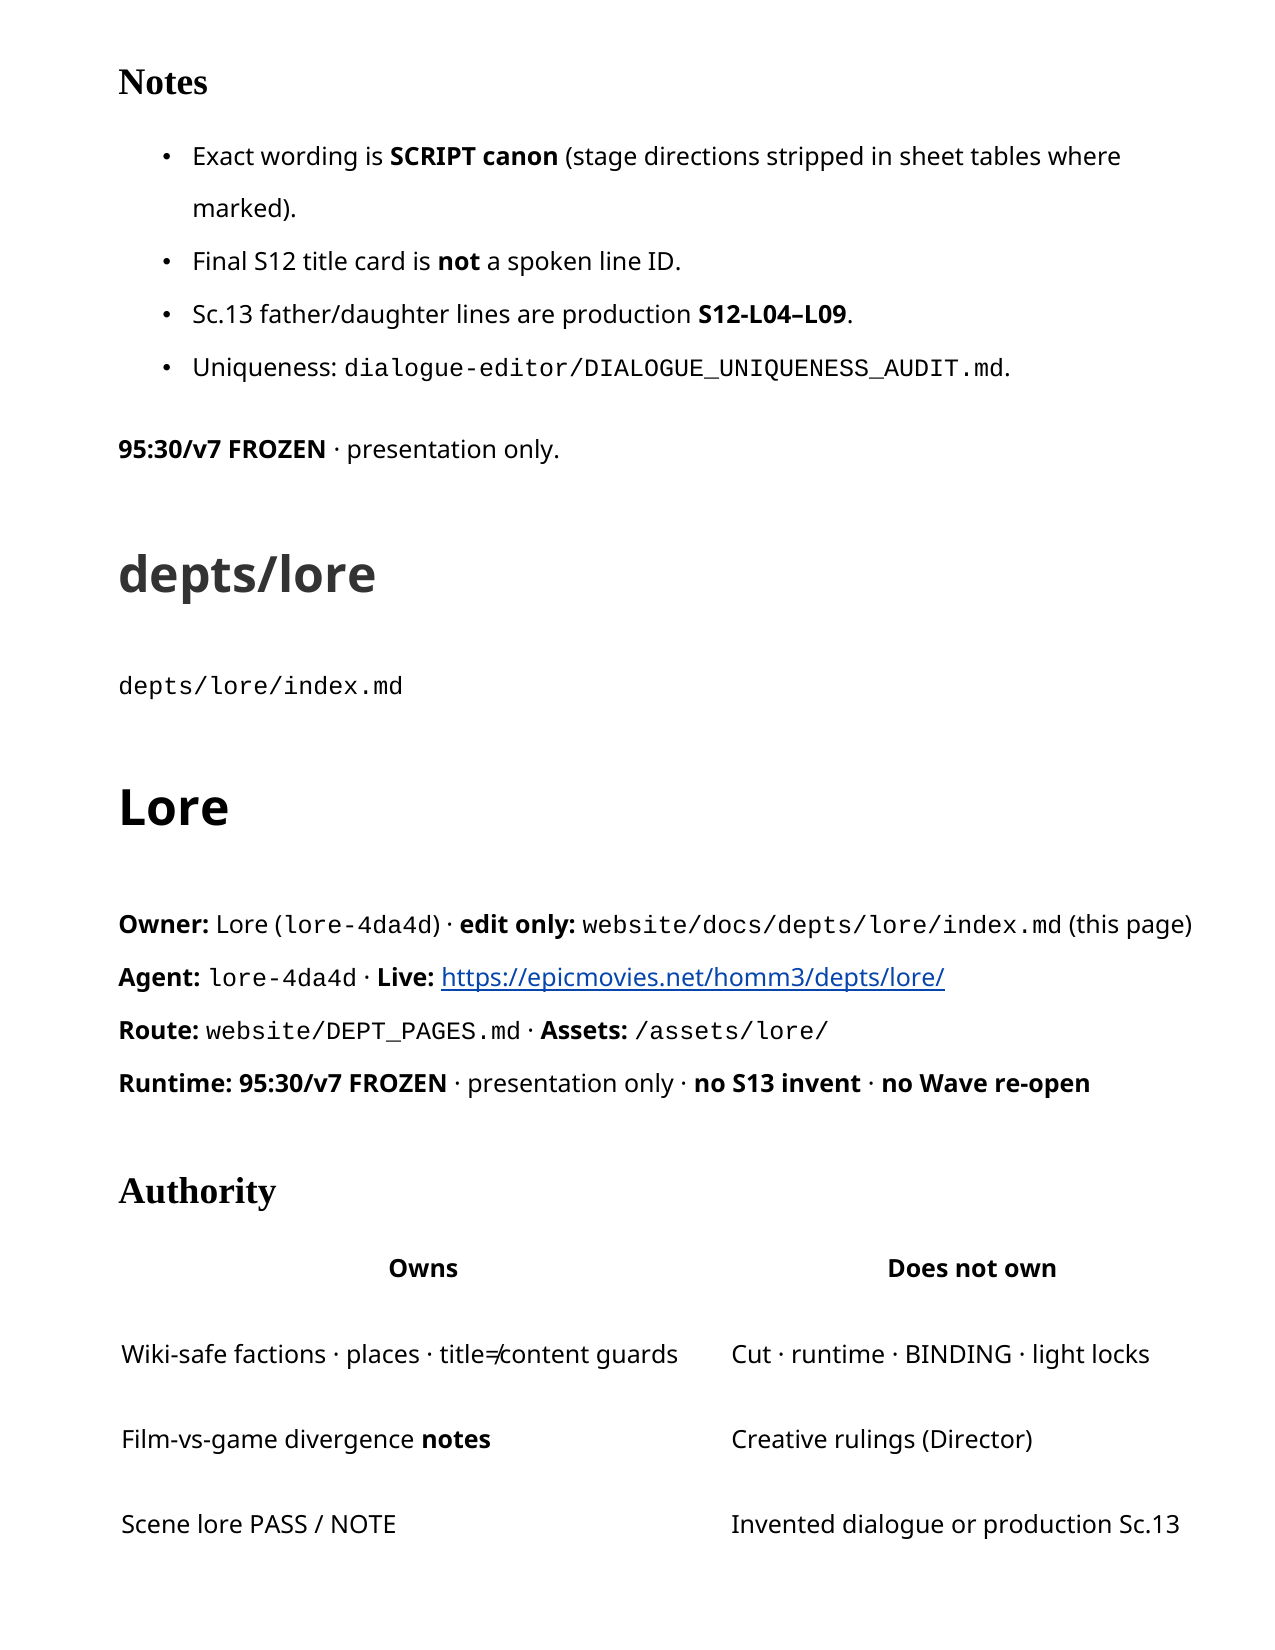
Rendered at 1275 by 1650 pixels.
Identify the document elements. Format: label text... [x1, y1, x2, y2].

text depts/lore/index.md [118, 674, 1216, 702]
text 95:30/v7 FROZEN · presentation only. [118, 432, 1216, 466]
table_cell Wiki-safe factions · places · title≠content guards [118, 1333, 728, 1418]
list Exact wording is SCRIPT canon (stage directions stripped in sheet tables where marked). [162, 138, 1216, 225]
list Uniqueness: dialogue-editor/DIALOGUE_UNIQUENESS_AUDIT.md. [162, 349, 1216, 383]
table_cell Creative rulings (Director) [728, 1419, 1216, 1503]
table_cell Invented dialogue or production Sc.13 [728, 1504, 1216, 1589]
list Sc.13 father/daughter lines are production S12-L04–L09. [162, 296, 1216, 331]
subtitle Lore [118, 772, 1216, 840]
subtitle Authority [118, 1169, 1216, 1212]
table_cell Cut · runtime · BINDING · light locks [728, 1333, 1216, 1418]
subtitle Notes [118, 59, 1216, 102]
table_header Does not own [728, 1248, 1216, 1333]
title depts/lore [118, 539, 1216, 607]
list Final S12 title card is not a spoken line ID. [162, 244, 1216, 278]
table_cell Film-vs-game divergence notes [118, 1419, 728, 1503]
text Owner: Lore (lore-4da4d) · edit only: website/docs/depts/lore/index.md (this page) Agent: lore-4da4d · Live: https://epicmovies.net/homm3/depts/lore/ Route: website/DEPT_PAGES.md · Assets: /assets/lore/ Runtime: 95:30/v7 FROZEN · presentation only · no S13 invent · no Wave re-open [118, 907, 1216, 1100]
table_cell Scene lore PASS / NOTE [118, 1504, 728, 1589]
table_header Owns [118, 1248, 728, 1333]
